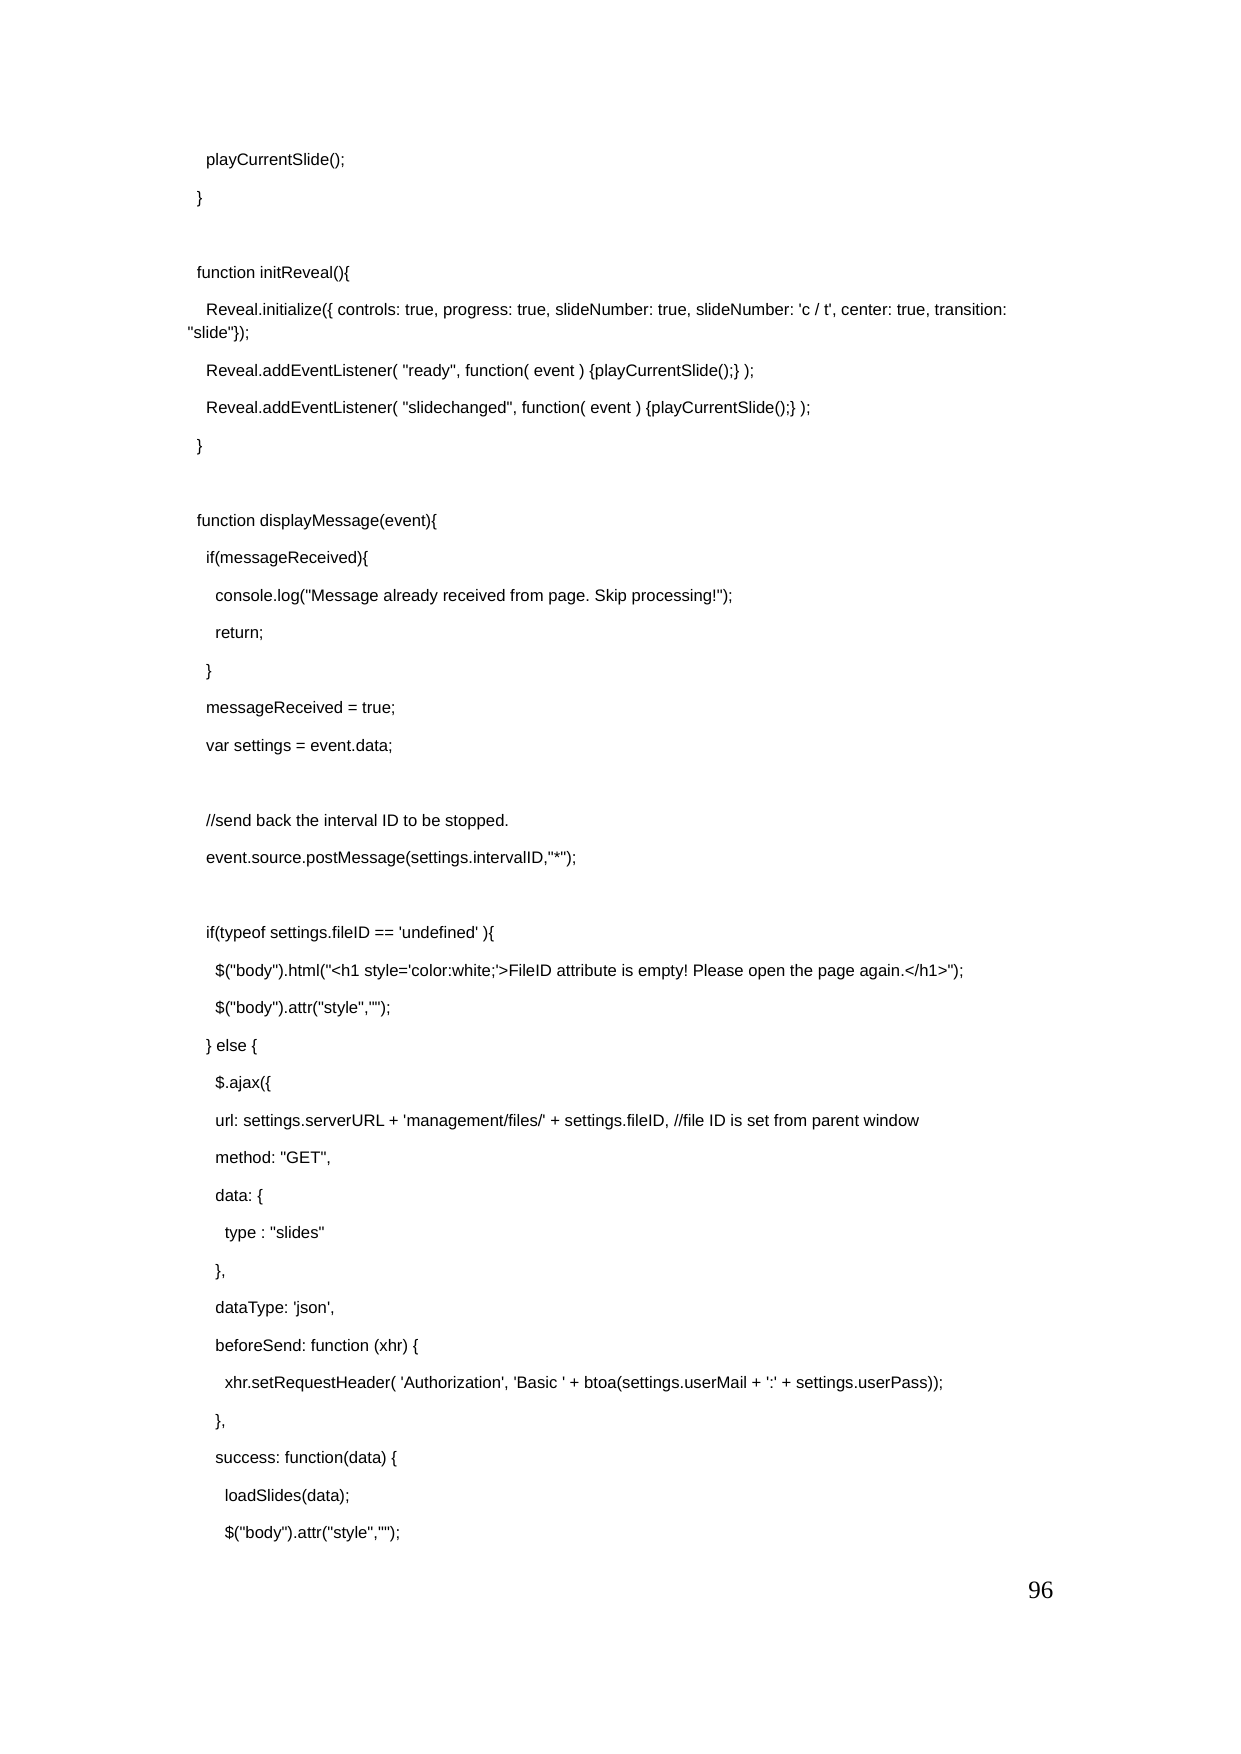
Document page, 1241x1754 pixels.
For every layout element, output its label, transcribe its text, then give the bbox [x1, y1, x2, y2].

text method: "GET", [187, 1148, 1053, 1167]
text } [187, 187, 1053, 207]
text success: function(data) { [187, 1448, 1053, 1467]
text xhr.setRequestHeader( 'Authorization', 'Basic ' + btoa(settings.userMail + ':' + settings.userPass)); [187, 1373, 1053, 1392]
text }, [187, 1410, 1053, 1429]
text if(typeof settings.fileID == 'undefined' ){ [187, 923, 1053, 942]
text beforeSend: function (xhr) { [187, 1335, 1053, 1354]
text function displayMessage(event){ [187, 510, 1053, 529]
text url: settings.serverURL + 'management/files/' + settings.fileID, //file ID is set from parent window [187, 1110, 1053, 1129]
text dataType: 'json', [187, 1298, 1053, 1317]
text data: { [187, 1185, 1053, 1204]
text $.ajax({ [187, 1073, 1053, 1092]
text }, [187, 1260, 1053, 1279]
text function initReveal(){ [187, 262, 1053, 282]
text messageReceived = true; [187, 698, 1053, 717]
text loadSlides(data); [187, 1485, 1053, 1504]
text var settings = event.data; [187, 735, 1053, 754]
text type : "slides" [187, 1223, 1053, 1242]
text } [187, 660, 1053, 679]
text return; [187, 623, 1053, 642]
text event.source.postMessage(settings.intervalID,"*"); [187, 848, 1053, 867]
text if(messageReceived){ [187, 548, 1053, 567]
text $("body").html("<h1 style='color:white;'>FileID attribute is empty! Please open the page again.</h1>"); [187, 960, 1053, 979]
text } else { [187, 1035, 1053, 1054]
text Reveal.addEventListener( "ready", function( event ) {playCurrentSlide();} ); [187, 360, 1053, 379]
text Reveal.initialize({ controls: true, progress: true, slideNumber: true, slideNumber: 'c / t', center: true, transition: "slide"}); [187, 300, 1053, 342]
text console.log("Message already received from page. Skip processing!"); [187, 585, 1053, 604]
text //send back the interval ID to be stopped. [187, 810, 1053, 829]
text $("body").attr("style",""); [187, 1523, 1053, 1542]
text Reveal.addEventListener( "slidechanged", function( event ) {playCurrentSlide();} ); [187, 398, 1053, 417]
text $("body").attr("style",""); [187, 998, 1053, 1017]
text playCurrentSlide(); [187, 150, 1053, 169]
text } [187, 435, 1053, 454]
